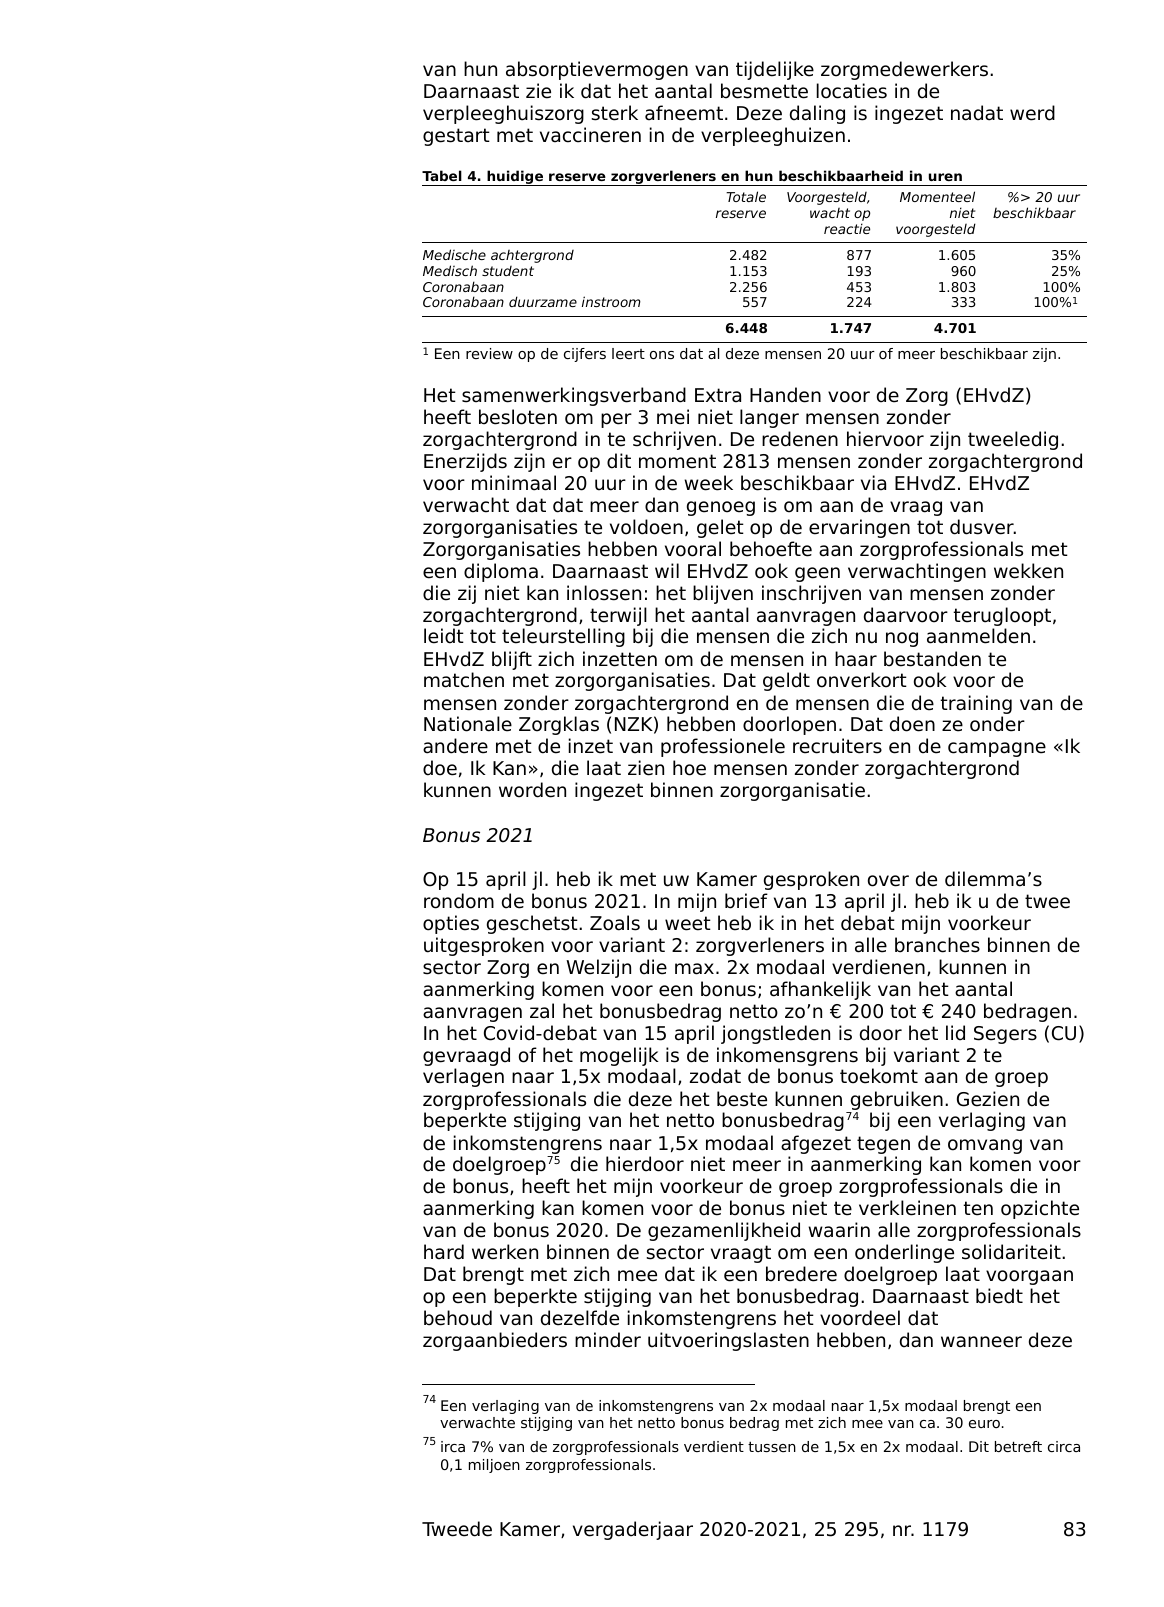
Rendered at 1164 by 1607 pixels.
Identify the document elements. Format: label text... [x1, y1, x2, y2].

table_cell 35% [982, 243, 1087, 264]
table_cell Coronabaan duurzame instroom [422, 295, 669, 316]
text van hun absorptievermogen van tijdelijke zorgmedewerkers. Daarnaast zie ik dat het aantal besmette locaties in de verpleeghuiszorg sterk afneemt. Deze daling is ingezet nadat werd gestart met vaccineren in de verpleeghuizen. [422, 59, 1087, 147]
table_cell [422, 186, 669, 242]
text EHvdZ blijft zich inzetten om de mensen in haar bestanden te matchen met zorgorganisaties. Dat geldt onverkort ook voor de mensen zonder zorgachtergrond en de mensen die de training van de Nationale Zorgklas (NZK) hebben doorlopen. Dat doen ze onder andere met de inzet van professionele recruiters en de campagne «Ik doe, Ik Kan», die laat zien hoe mensen zonder zorgachtergrond kunnen worden ingezet binnen zorgorganisatie. [422, 648, 1087, 802]
table_cell 100% [982, 279, 1087, 295]
table_cell 1.153 [669, 264, 773, 279]
table_cell Medische achtergrond [422, 243, 669, 264]
table_cell Coronabaan [422, 279, 669, 295]
text Op 15 april jl. heb ik met uw Kamer gesproken over de dilemma’s rondom de bonus 2021. In mijn brief van 13 april jl. heb ik u de twee opties geschetst. Zoals u weet heb ik in het debat mijn voorkeur uitgesproken voor variant 2: zorgverleners in alle branches binnen de sector Zorg en Welzijn die max. 2x modaal verdienen, kunnen in aanmerking komen voor een bonus; afhankelijk van het aantal aanvragen zal het bonusbedrag netto zo’n € 200 tot € 240 bedragen. [422, 869, 1087, 1022]
table_cell Medisch student [422, 264, 669, 279]
table_cell 1.747 [774, 317, 878, 342]
table_cell Voorgesteld, wacht op reactie [774, 186, 878, 242]
table_cell 557 [669, 295, 773, 316]
table_cell 1.803 [878, 279, 982, 295]
table_cell 453 [774, 279, 878, 295]
table_cell 25% [982, 264, 1087, 279]
text irca 7% van de zorgprofessionals verdient tussen de 1,5x en 2x modaal. Dit betreft circa 0,1 miljoen zorgprofessionals. [422, 1435, 1087, 1474]
table_cell [422, 317, 669, 342]
table_cell 877 [774, 243, 878, 264]
table_cell 4.701 [878, 317, 982, 342]
table_cell Totale reserve [669, 186, 773, 242]
table_cell [982, 317, 1087, 342]
table_cell 224 [774, 295, 878, 316]
text In het Covid-debat van 15 april jongstleden is door het lid Segers (CU) gevraagd of het mogelijk is de inkomensgrens bij variant 2 te verlagen naar 1,5x modaal, zodat de bonus toekomt aan de groep zorgprofessionals die deze het beste kunnen gebruiken. Gezien de beperkte stijging van het netto bonusbedrag bij een verlaging van de inkomstengrens naar 1,5x modaal afgezet tegen de omvang van de doelgroep die hierdoor niet meer in aanmerking kan komen voor de bonus, heeft het mijn voorkeur de groep zorgprofessionals die in aanmerking kan komen voor de bonus niet te verkleinen ten opzichte van de bonus 2020. De gezamenlijkheid waarin alle zorgprofessionals hard werken binnen de sector vraagt om een onderlinge solidariteit. Dat brengt met zich mee dat ik een bredere doelgroep laat voorgaan op een beperkte stijging van het bonusbedrag. Daarnaast biedt het behoud van dezelfde inkomstengrens het voordeel dat zorgaanbieders minder uitvoeringslasten hebben, dan wanneer deze [422, 1022, 1087, 1352]
table_cell 100%1 [982, 295, 1087, 316]
subtitle Bonus 2021 [422, 824, 1087, 846]
table_cell 1 Een review op de cijfers leert ons dat al deze mensen 20 uur of meer beschikbaar zijn. [422, 343, 1087, 362]
text Het samenwerkingsverband Extra Handen voor de Zorg (EHvdZ) heeft besloten om per 3 mei niet langer mensen zonder zorgachtergrond in te schrijven. De redenen hiervoor zijn tweeledig. Enerzijds zijn er op dit moment 2813 mensen zonder zorgachtergrond voor minimaal 20 uur in de week beschikbaar via EHvdZ. EHvdZ verwacht dat dat meer dan genoeg is om aan de vraag van zorgorganisaties te voldoen, gelet op de ervaringen tot dusver. Zorgorganisaties hebben vooral behoefte aan zorgprofessionals met een diploma. Daarnaast wil EHvdZ ook geen verwachtingen wekken die zij niet kan inlossen: het blijven inschrijven van mensen zonder zorgachtergrond, terwijl het aantal aanvragen daarvoor terugloopt, leidt tot teleurstelling bij die mensen die zich nu nog aanmelden. [422, 385, 1087, 648]
table_cell 2.482 [669, 243, 773, 264]
table_cell %> 20 uur beschikbaar [982, 186, 1087, 242]
table_cell 2.256 [669, 279, 773, 295]
table_header Tabel 4. huidige reserve zorgverleners en hun beschikbaarheid in uren [422, 169, 1087, 184]
table_cell 1.605 [878, 243, 982, 264]
table_cell 6.448 [669, 317, 773, 342]
table_cell Momenteel niet voorgesteld [878, 186, 982, 242]
table_cell 960 [878, 264, 982, 279]
text Een verlaging van de inkomstengrens van 2x modaal naar 1,5x modaal brengt een verwachte stijging van het netto bonus bedrag met zich mee van ca. 30 euro. [422, 1393, 1087, 1432]
table_cell 333 [878, 295, 982, 316]
table_cell 193 [774, 264, 878, 279]
